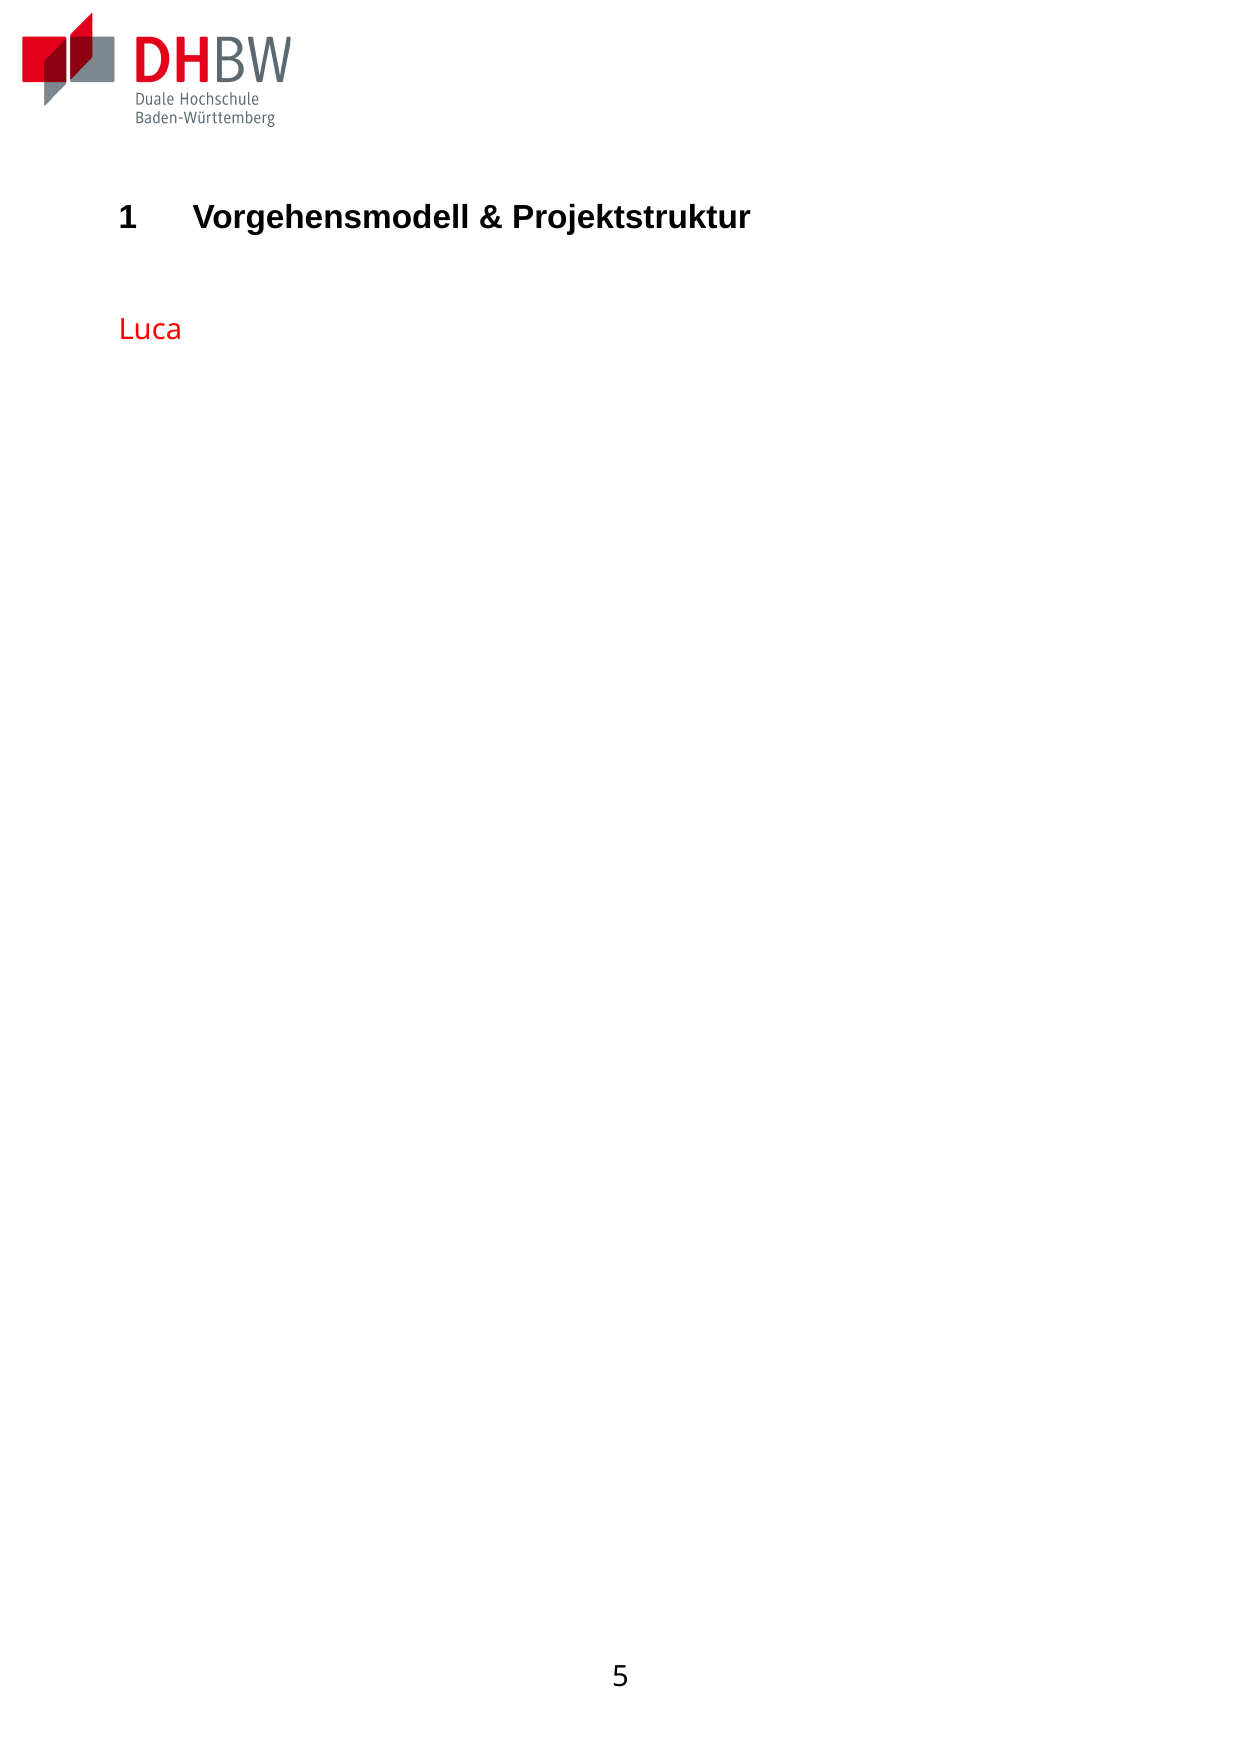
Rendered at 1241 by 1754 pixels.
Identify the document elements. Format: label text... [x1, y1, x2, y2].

text Luca [118, 308, 1122, 348]
picture [22, 13, 291, 127]
subtitle 1 Vorgehensmodell & Projektstruktur [118, 197, 1122, 236]
